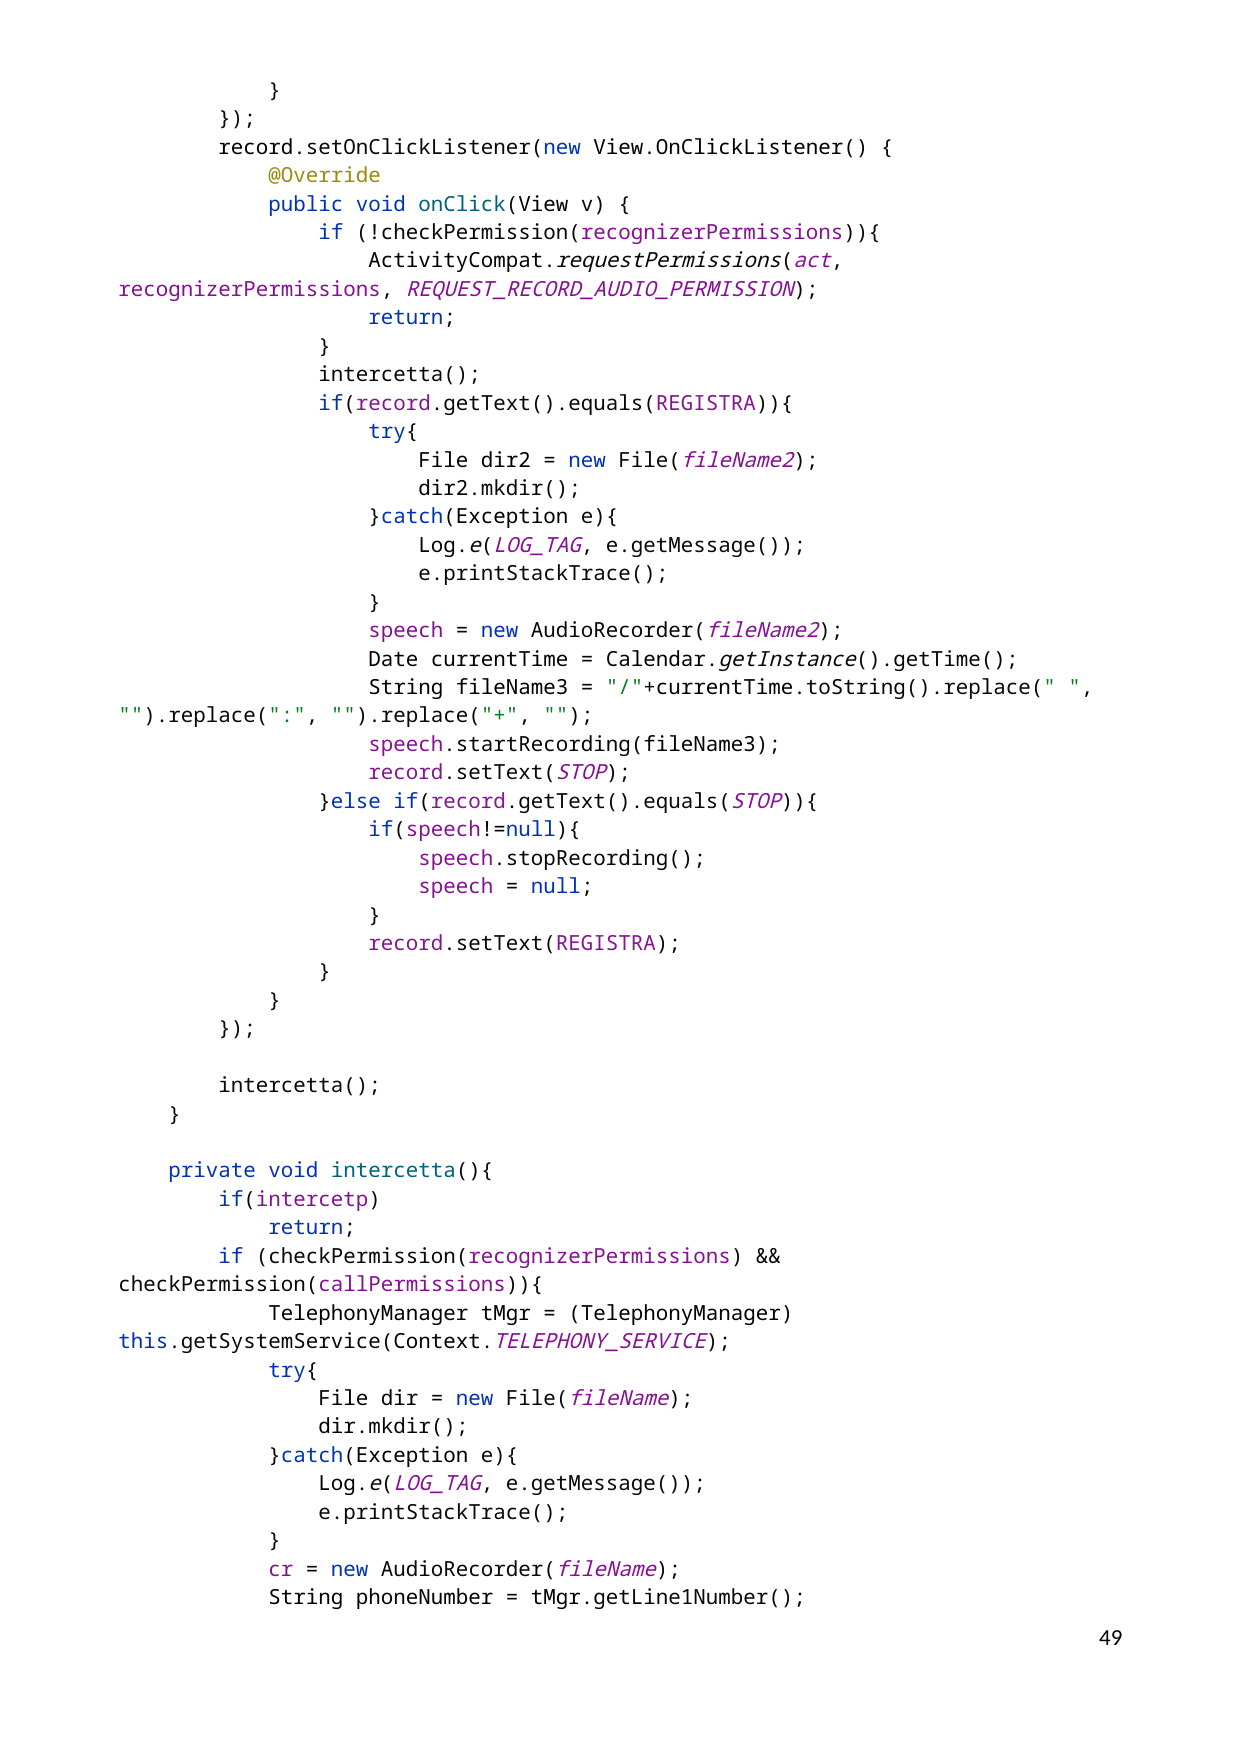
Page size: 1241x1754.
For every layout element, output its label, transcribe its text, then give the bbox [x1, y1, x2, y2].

text } }); record.setOnClickListener(new View.OnClickListener() { @Override public void onClick(View v) { if (!checkPermission(recognizerPermissions)){ ActivityCompat.requestPermissions(act, recognizerPermissions, REQUEST_RECORD_AUDIO_PERMISSION); return; } intercetta(); if(record.getText().equals(REGISTRA)){ try{ File dir2 = new File(fileName2); dir2.mkdir(); }catch(Exception e){ Log.e(LOG_TAG, e.getMessage()); e.printStackTrace(); } speech = new AudioRecorder(fileName2); Date currentTime = Calendar.getInstance().getTime(); String fileName3 = "/"+currentTime.toString().replace(" ", "").replace(":", "").replace("+", ""); speech.startRecording(fileName3); record.setText(STOP); }else if(record.getText().equals(STOP)){ if(speech!=null){ speech.stopRecording(); speech = null; } record.setText(REGISTRA); } } }); intercetta(); } private void intercetta(){ if(intercetp) return; if (checkPermission(recognizerPermissions) && checkPermission(callPermissions)){ TelephonyManager tMgr = (TelephonyManager) this.getSystemService(Context.TELEPHONY_SERVICE); try{ File dir = new File(fileName); dir.mkdir(); }catch(Exception e){ Log.e(LOG_TAG, e.getMessage()); e.printStackTrace(); } cr = new AudioRecorder(fileName); String phoneNumber = tMgr.getLine1Number(); [118, 75, 1122, 1611]
